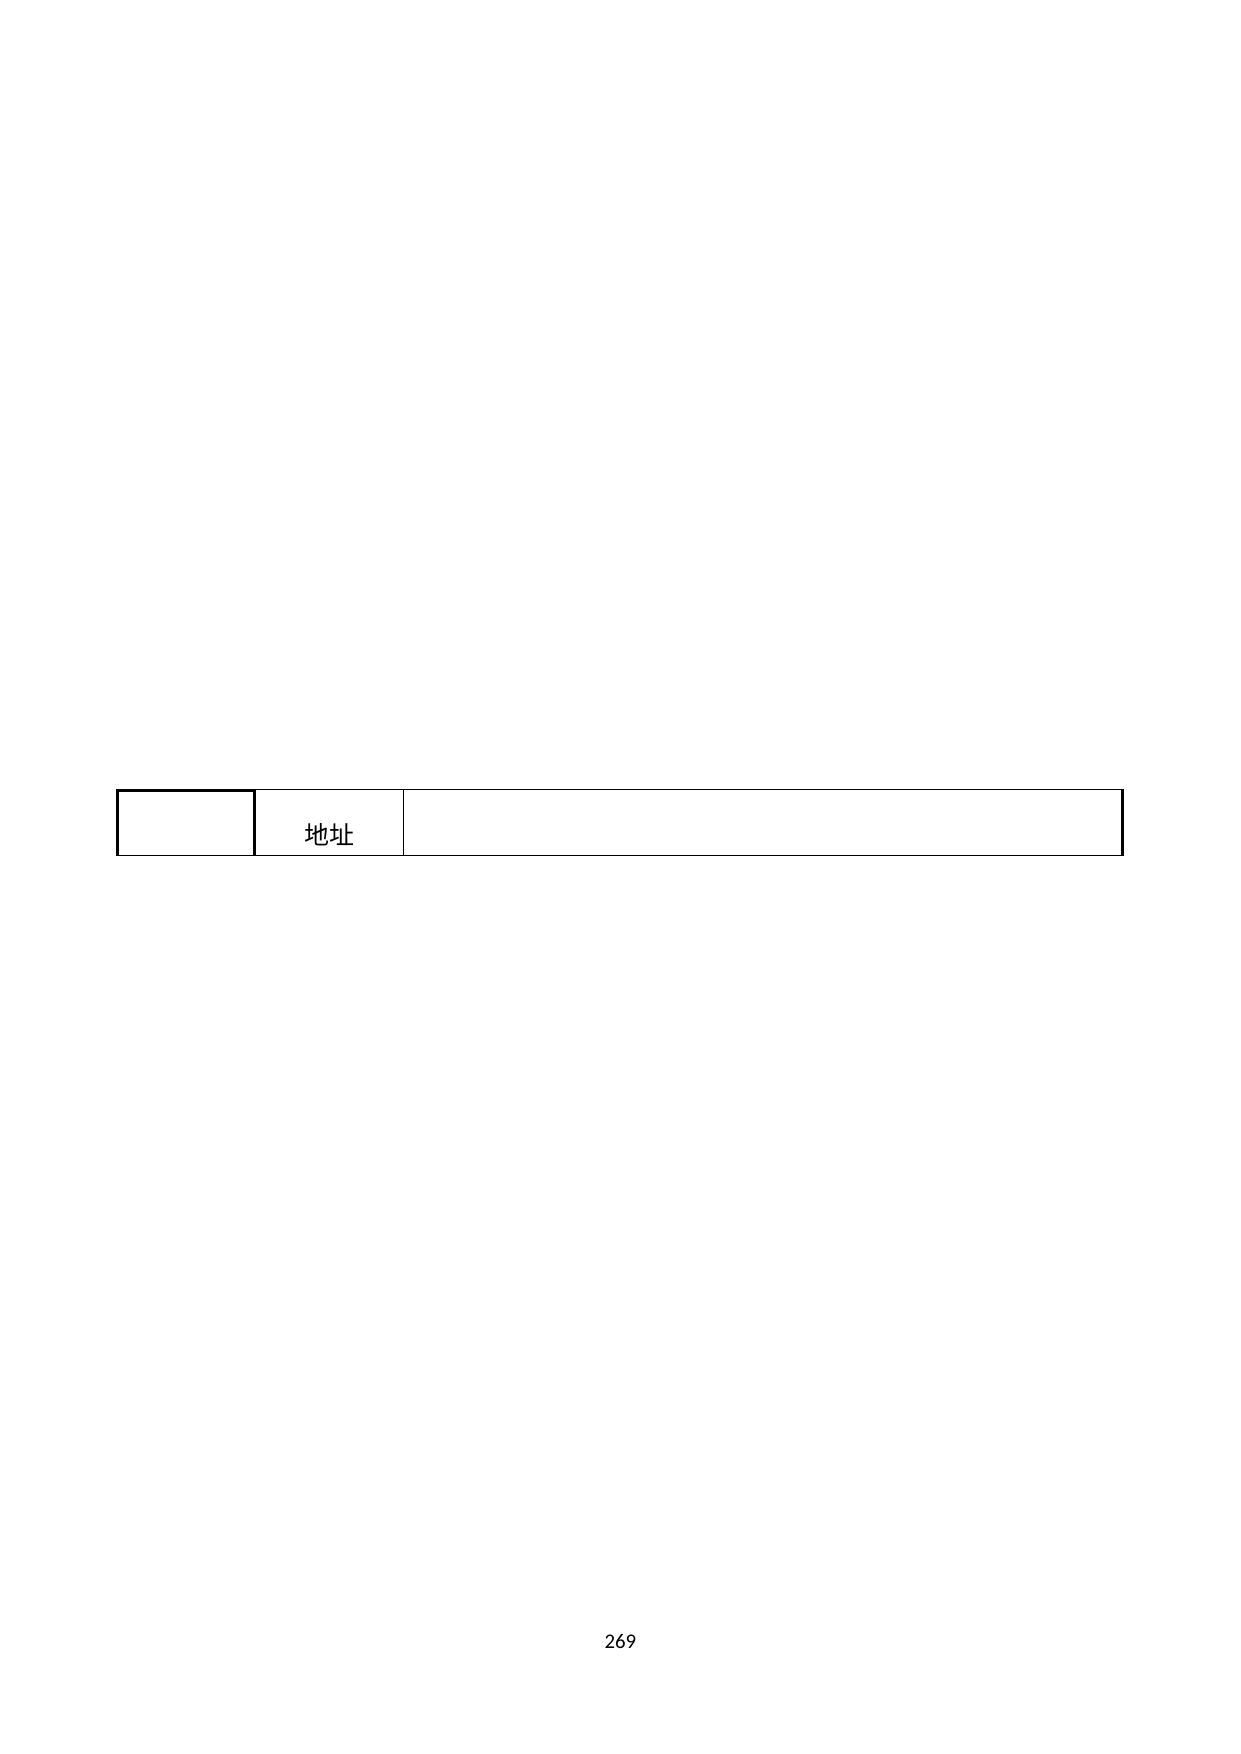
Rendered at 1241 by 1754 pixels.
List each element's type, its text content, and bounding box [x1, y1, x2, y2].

table_cell 地址 [256, 790, 403, 855]
table_cell [404, 790, 1121, 855]
table_header [119, 792, 253, 855]
